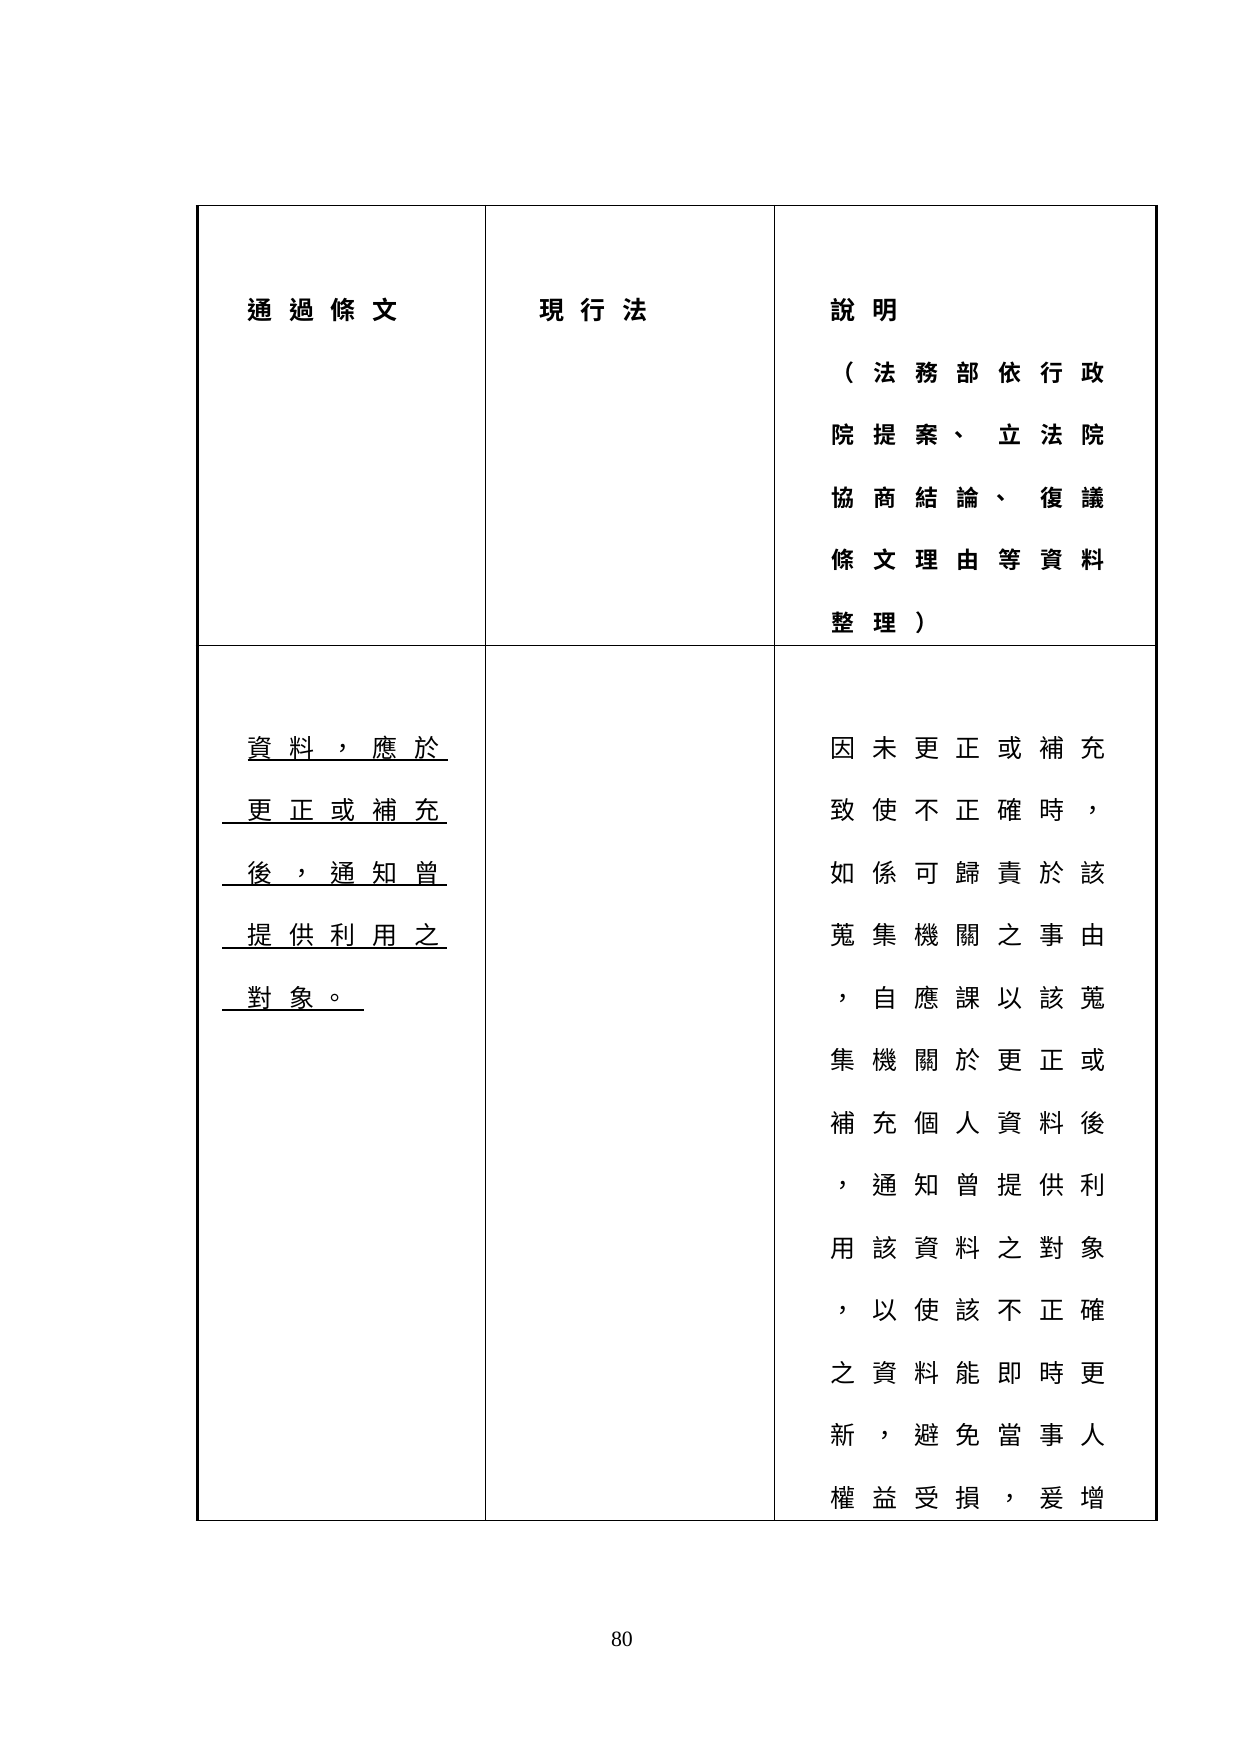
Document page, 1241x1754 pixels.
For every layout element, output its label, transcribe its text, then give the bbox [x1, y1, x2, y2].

table_header 說明 （法務部依行政院提案、立法院協商結論、復議條文理由等資料整理） [775, 206, 1155, 645]
table_header 通過條文 [199, 206, 485, 645]
table_cell [486, 646, 774, 1520]
table_cell 因未更正或補充致使不正確時，如係可歸責於該蒐集機關之事由，自應課以該蒐集機關於更正或補充個人資料後，通知曾提供利用該資料之對象，以使該不正確之資料能即時更新，避免當事人權益受損，爰增 [775, 646, 1155, 1520]
table_header 現行法 [486, 206, 774, 645]
table_cell 資料，應於更正或補充後，通知曾提供利用之對象。 [199, 646, 485, 1520]
